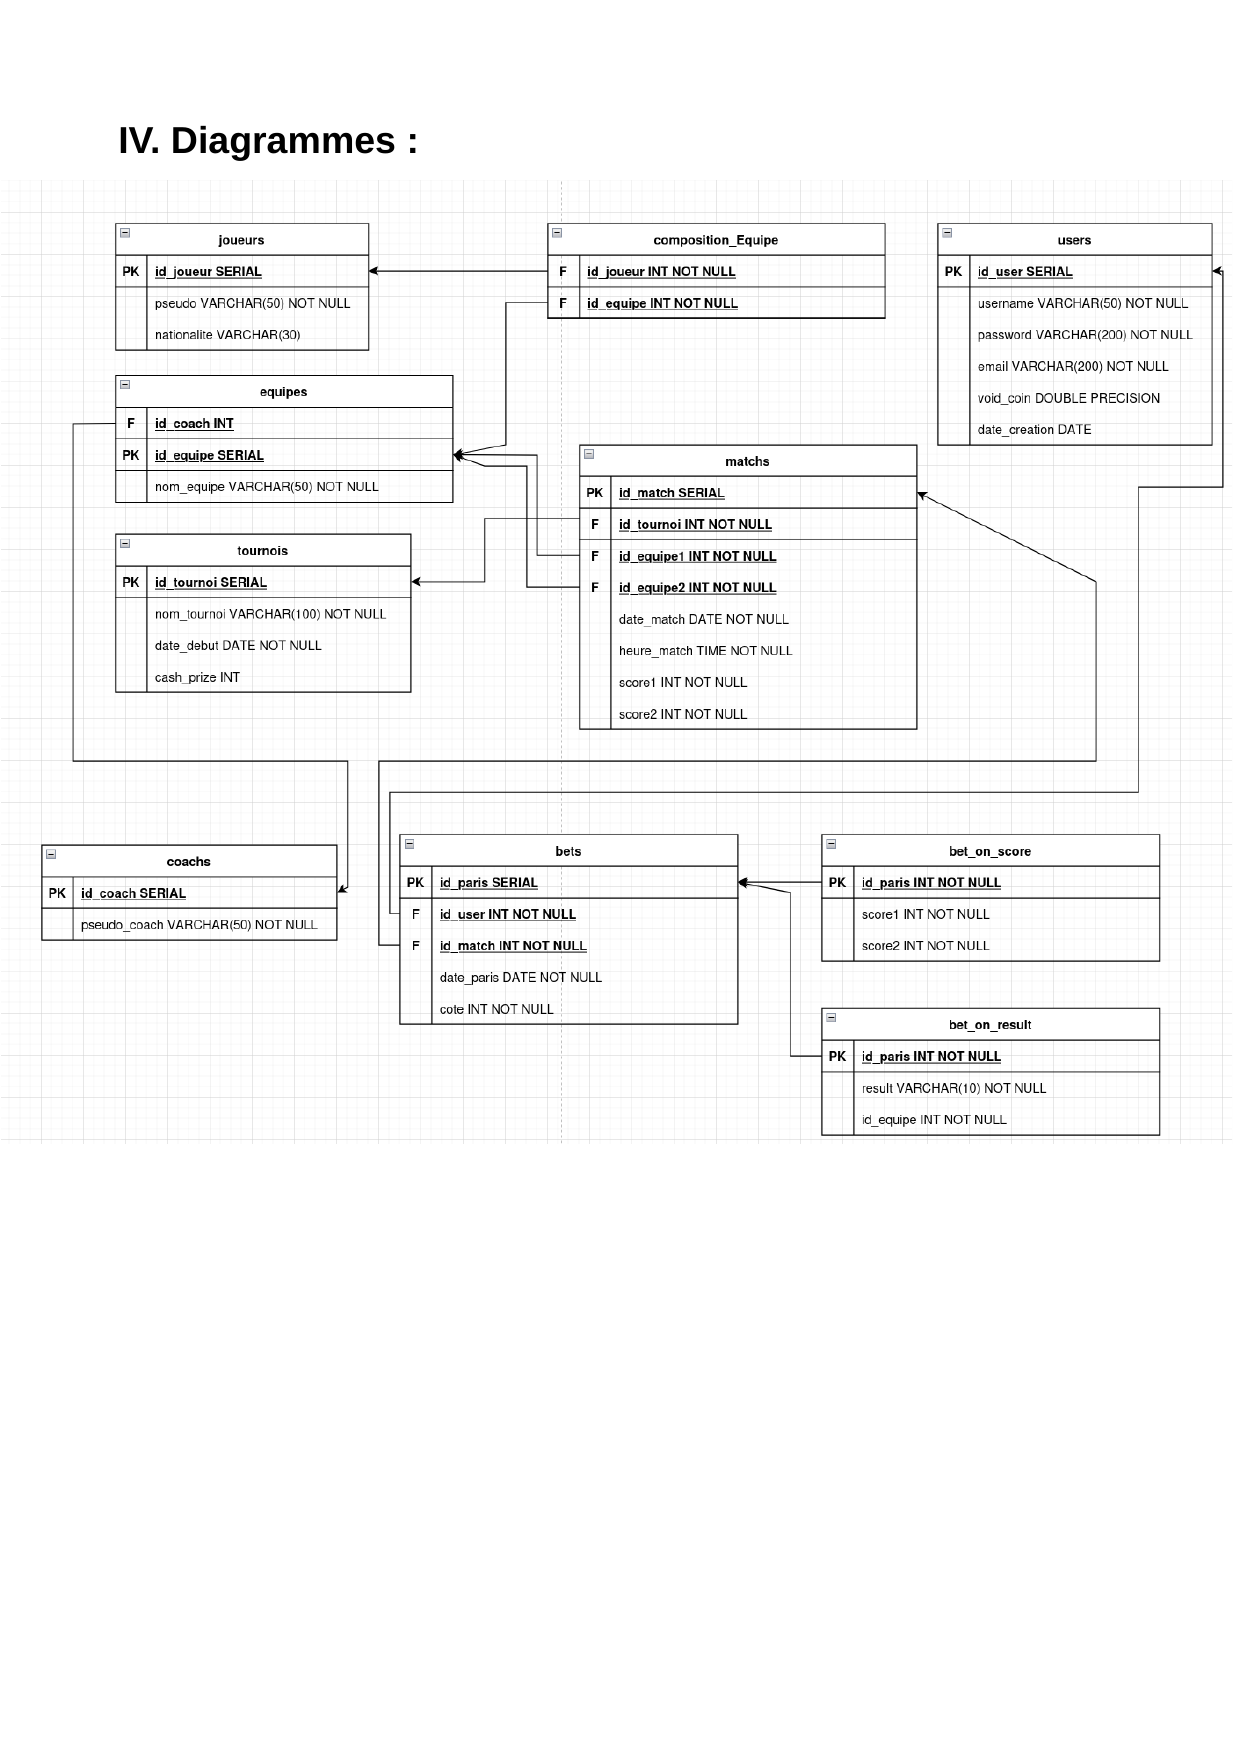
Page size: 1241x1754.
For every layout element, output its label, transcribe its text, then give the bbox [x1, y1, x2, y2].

subtitle IV. Diagrammes : [118, 118, 1122, 161]
picture [1, 180, 1233, 1144]
